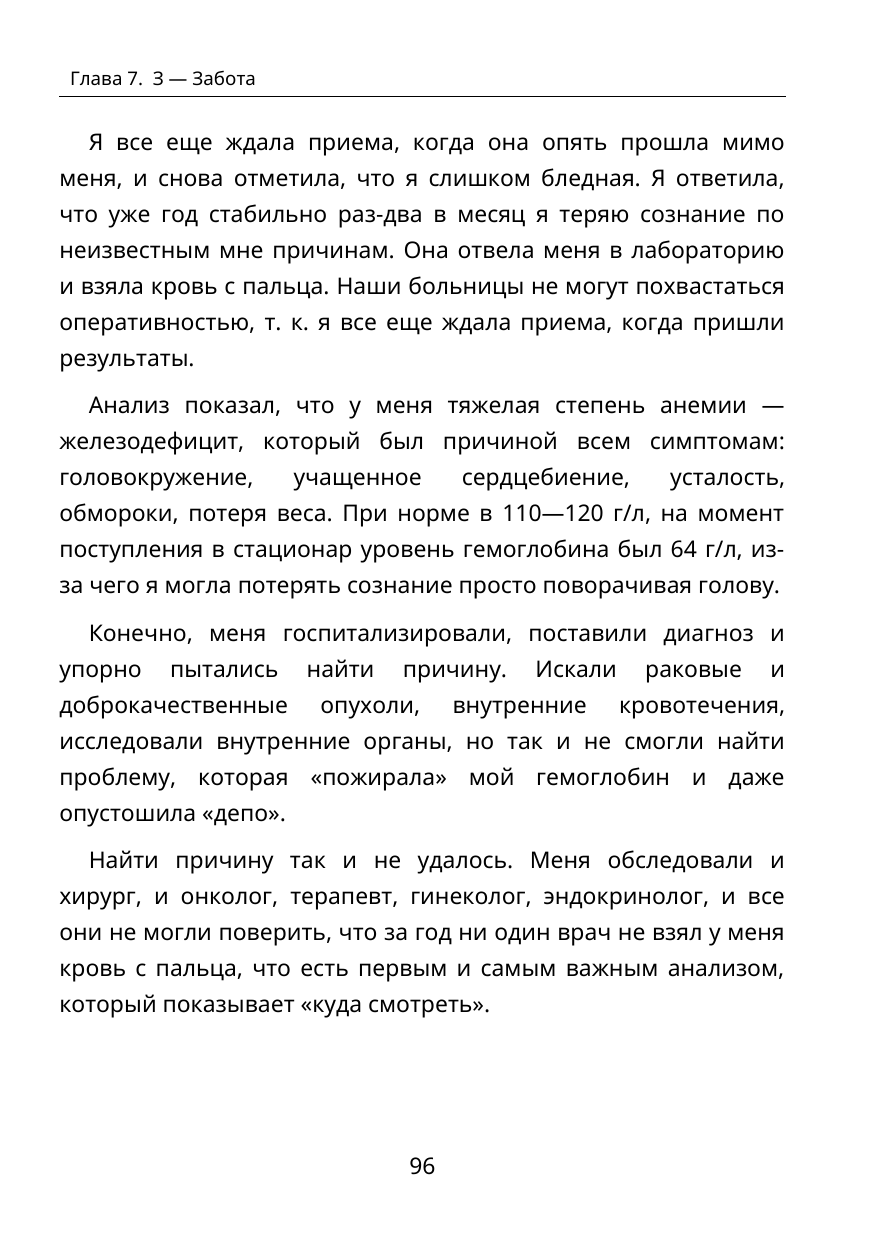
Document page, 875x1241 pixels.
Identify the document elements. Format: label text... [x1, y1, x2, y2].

text Анализ показал, что у меня тяжелая степень анемии — железодефицит, который был причиной всем симптомам: головокружение, учащенное сердцебиение, усталость, обмороки, потеря веса. При норме в 110—120 г/л, на момент поступления в стационар уровень гемоглобина был 64 г/л, из-за чего я могла потерять сознание просто поворачивая голову. [59, 389, 786, 600]
text Я все еще ждала приема, когда она опять прошла мимо меня, и снова отметила, что я слишком бледная. Я ответила, что уже год стабильно раз-два в месяц я теряю сознание по неизвестным мне причинам. Она отвела меня в лабораторию и взяла кровь с пальца. Наши больницы не могут похвастаться оперативностью, т. к. я все еще ждала приема, когда пришли результаты. [59, 126, 786, 373]
text Найти причину так и не удалось. Меня обследовали и хирург, и онколог, терапевт, гинеколог, эндокринолог, и все они не могли поверить, что за год ни один врач не взял у меня кровь с пальца, что есть первым и самым важным анализом, который показывает «куда смотреть». [59, 844, 786, 1019]
text Конечно, меня госпитализировали, поставили диагноз и упорно пытались найти причину. Искали раковые и доброкачественные опухоли, внутренние кровотечения, исследовали внутренние органы, но так и не смогли найти проблему, которая «пожирала» мой гемоглобин и даже опустошила «депо». [59, 617, 786, 828]
